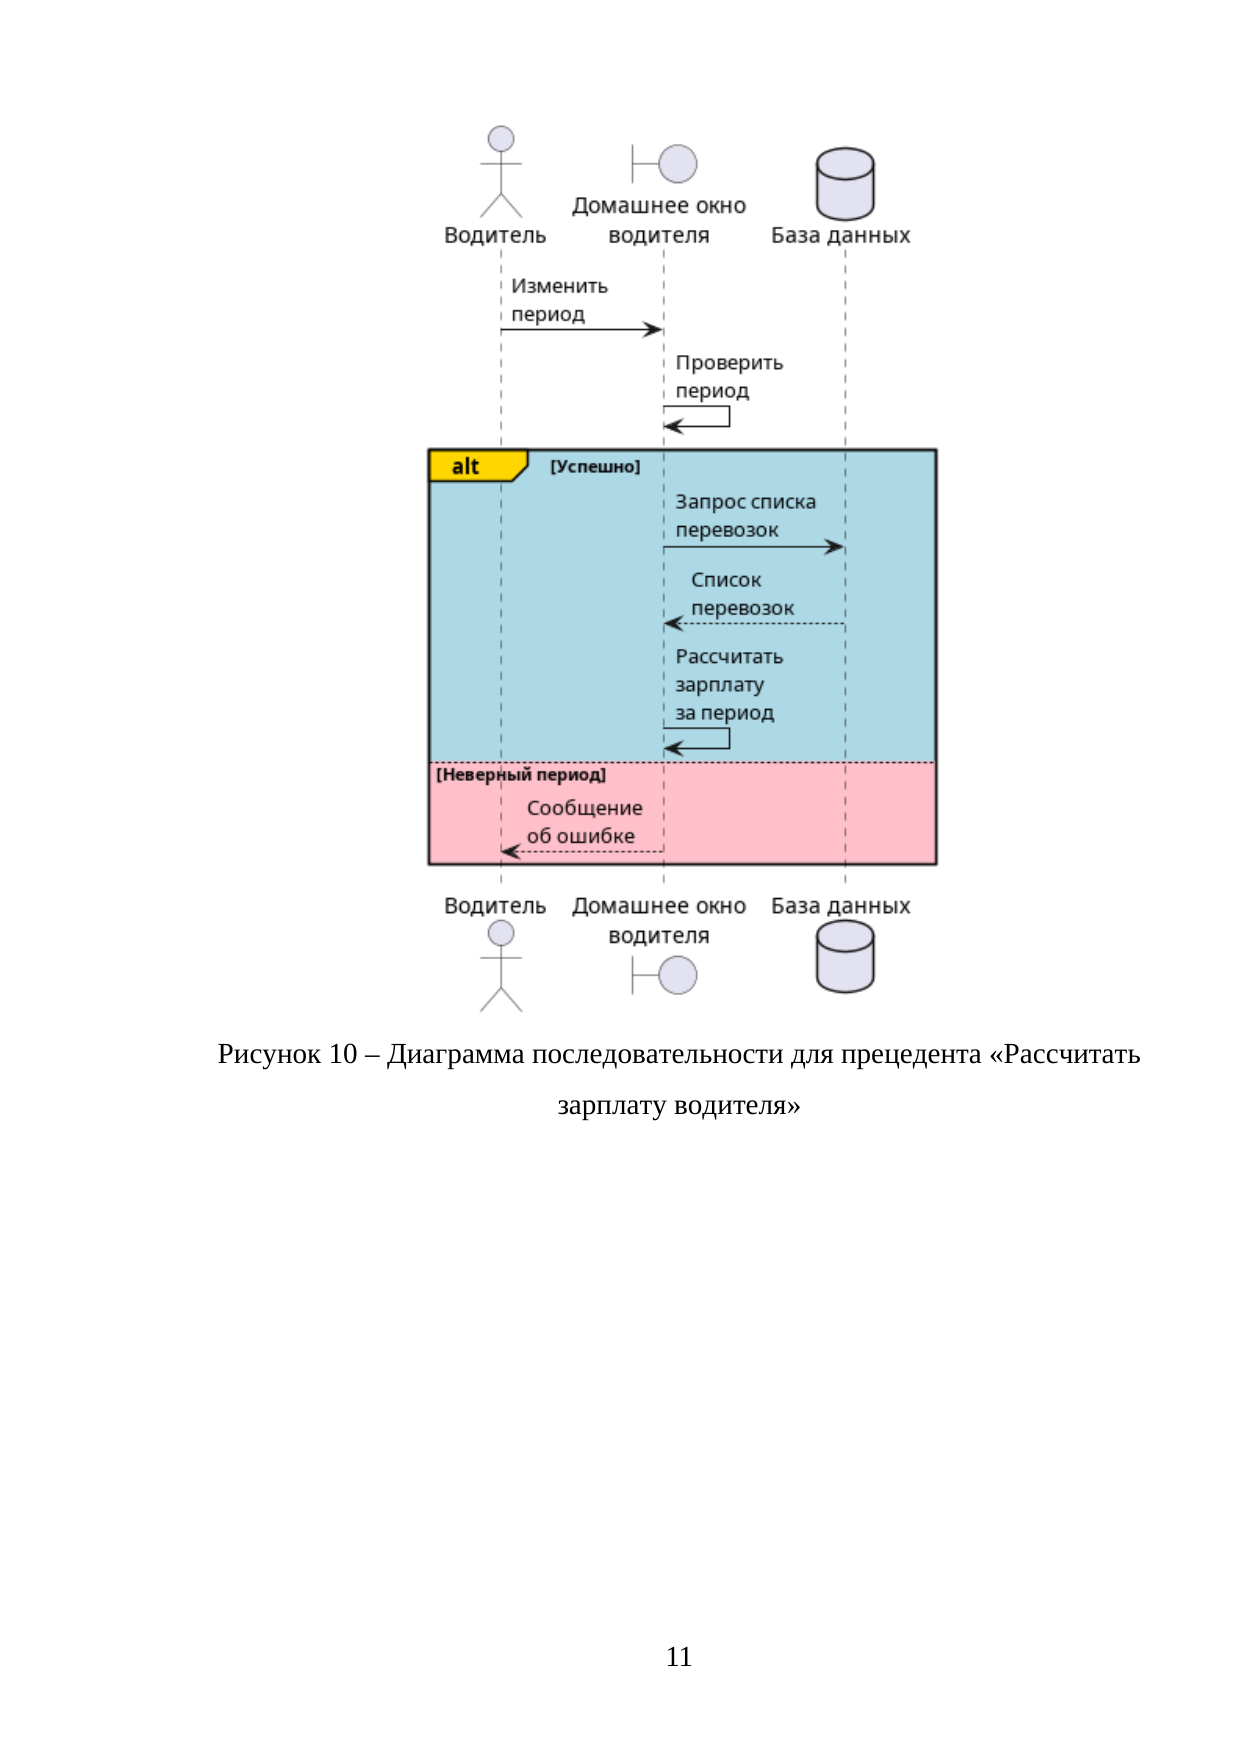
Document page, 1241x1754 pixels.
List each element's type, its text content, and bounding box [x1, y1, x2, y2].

picture [413, 118, 945, 1020]
list Диаграмма последовательности для прецедента «Рассчитать зарплату водителя» [177, 1036, 1181, 1120]
